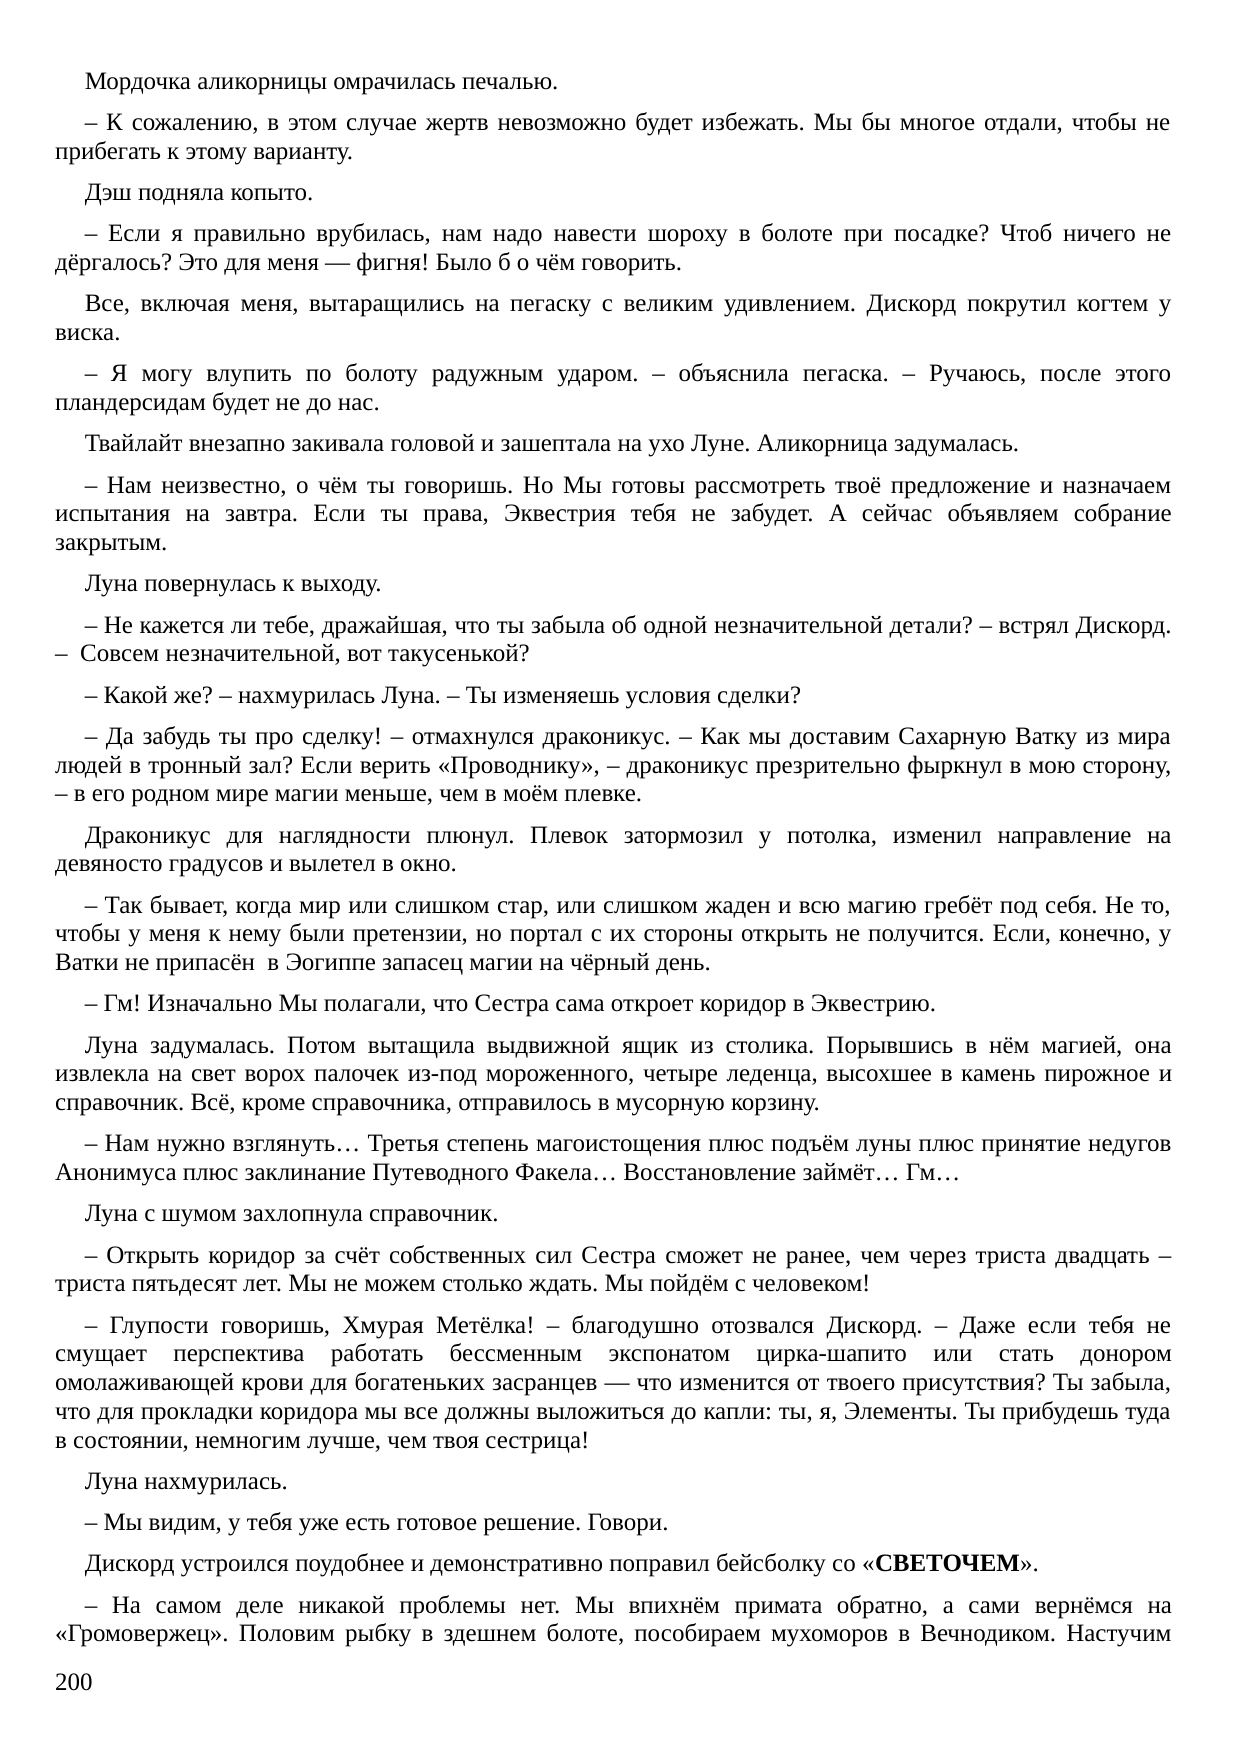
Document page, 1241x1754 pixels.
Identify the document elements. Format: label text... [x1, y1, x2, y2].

text – Я могу влупить по болоту радужным ударом. – объяснила пегаска. – Ручаюсь, после этого пландерсидам будет не до нас. [55, 358, 1173, 416]
text Луна с шумом захлопнула справочник. [55, 1198, 1173, 1227]
text Драконикус для наглядности плюнул. Плевок затормозил у потолка, изменил направление на девяносто градусов и вылетел в окно. [55, 820, 1173, 877]
text Дискорд устроился поудобнее и демонстративно поправил бейсболку со «СВЕТОЧЕМ». [55, 1548, 1173, 1577]
text – Так бывает, когда мир или слишком стар, или слишком жаден и всю магию гребёт под себя. Не то, чтобы у меня к нему были претензии, но портал с их стороны открыть не получится. Если, конечно, у Ватки не припасён в Эогиппе запасец магии на чёрный день. [55, 890, 1173, 976]
text Луна задумалась. Потом вытащила выдвижной ящик из столика. Порывшись в нём магией, она извлекла на свет ворох палочек из-под мороженного, четыре леденца, высохшее в камень пирожное и справочник. Всё, кроме справочника, отправилось в мусорную корзину. [55, 1030, 1173, 1116]
text Луна повернулась к выходу. [55, 568, 1173, 597]
text Мордочка аликорницы омрачилась печалью. [55, 66, 1173, 95]
text – Нам неизвестно, о чём ты говоришь. Но Мы готовы рассмотреть твоё предложение и назначаем испытания на завтра. Если ты права, Эквестрия тебя не забудет. А сейчас объявляем собрание закрытым. [55, 470, 1173, 556]
text – Если я правильно врубилась, нам надо навести шороху в болоте при посадке? Чтоб ничего не дёргалось? Это для меня — фигня! Было б о чём говорить. [55, 218, 1173, 276]
text Луна нахмурилась. [55, 1466, 1173, 1495]
text – Да забудь ты про сделку! – отмахнулся драконикус. – Как мы доставим Сахарную Ватку из мира людей в тронный зал? Если верить «Проводнику», – драконикус презрительно фыркнул в мою сторону, – в его родном мире магии меньше, чем в моём плевке. [55, 721, 1173, 807]
text – Какой же? – нахмурилась Луна. – Ты изменяешь условия сделки? [55, 680, 1173, 708]
text – На самом деле никакой проблемы нет. Мы впихнём примата обратно, а сами вернёмся на «Громовержец». Половим рыбку в здешнем болоте, пособираем мухоморов в Вечнодиком. Настучим [55, 1590, 1173, 1647]
text – Нам нужно взглянуть… Третья степень магоистощения плюс подъём луны плюс принятие недугов Анонимуса плюс заклинание Путеводного Факела… Восстановление займёт… Гм… [55, 1128, 1173, 1186]
text – К сожалению, в этом случае жертв невозможно будет избежать. Мы бы многое отдали, чтобы не прибегать к этому варианту. [55, 107, 1173, 165]
text – Мы видим, у тебя уже есть готовое решение. Говори. [55, 1507, 1173, 1536]
text Все, включая меня, вытаращились на пегаску с великим удивлением. Дискорд покрутил когтем у виска. [55, 288, 1173, 346]
text – Открыть коридор за счёт собственных сил Сестра сможет не ранее, чем через триста двадцать – триста пятьдесят лет. Мы не можем столько ждать. Мы пойдём с человеком! [55, 1240, 1173, 1297]
text – Гм! Изначально Мы полагали, что Сестра сама откроет коридор в Эквестрию. [55, 988, 1173, 1017]
text – Глупости говоришь, Хмурая Метёлка! – благодушно отозвался Дискорд. – Даже если тебя не смущает перспектива работать бессменным экспонатом цирка-шапито или стать донором омолаживающей крови для богатеньких засранцев — что изменится от твоего присутствия? Ты забыла, что для прокладки коридора мы все должны выложиться до капли: ты, я, Элементы. Ты прибудешь туда в состоянии, немногим лучше, чем твоя сестрица! [55, 1310, 1173, 1453]
text Твайлайт внезапно закивала головой и зашептала на ухо Луне. Аликорница задумалась. [55, 428, 1173, 457]
text Дэш подняла копыто. [55, 177, 1173, 206]
text – Не кажется ли тебе, дражайшая, что ты забыла об одной незначительной детали? – встрял Дискорд. – Совсем незначительной, вот такусенькой? [55, 610, 1173, 667]
